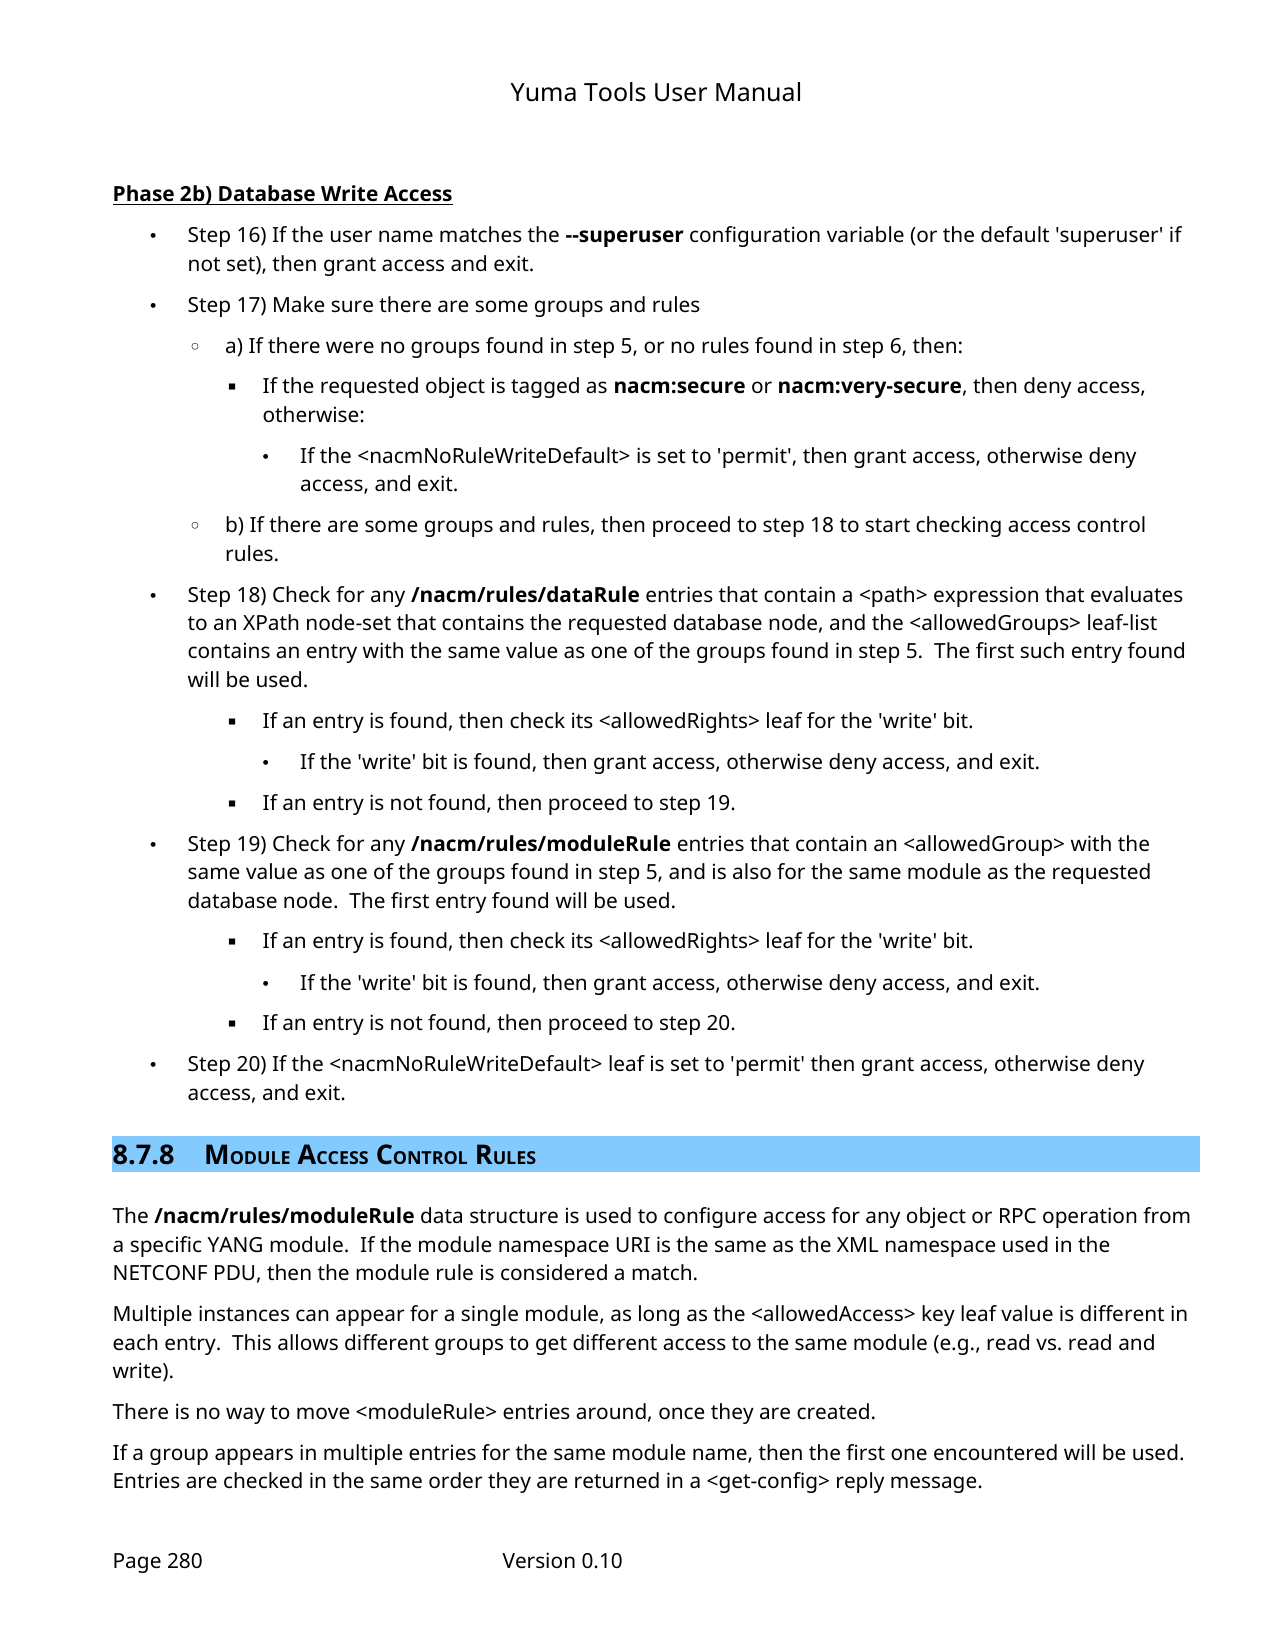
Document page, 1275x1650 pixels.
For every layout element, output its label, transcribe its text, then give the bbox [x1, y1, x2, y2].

text If a group appears in multiple entries for the same module name, then the first one encountered will be used. Entries are checked in the same order they are returned in a <get-config> reply message. [112, 1438, 1200, 1495]
list If an entry is found, then check its <allowedRights> leaf for the 'write' bit. [225, 927, 1200, 955]
list b) If there are some groups and rules, then proceed to step 18 to start checking access control rules. [187, 510, 1200, 567]
text Multiple instances can appear for a single module, as long as the <allowedAccess> key leaf value is different in each entry. This allows different groups to get different access to the same module (e.g., read vs. read and write). [112, 1299, 1200, 1385]
text There is no way to move <moduleRule> entries around, once they are created. [112, 1397, 1200, 1426]
list Step 17) Make sure there are some groups and rules [150, 290, 1200, 318]
list If the requested object is tagged as nacm:secure or nacm:very-secure, then deny access, otherwise: [225, 372, 1200, 428]
list If an entry is not found, then proceed to step 19. [225, 788, 1200, 816]
list Step 20) If the <nacmNoRuleWriteDefault> leaf is set to 'permit' then grant access, otherwise deny access, and exit. [150, 1049, 1200, 1106]
text Phase 2b) Database Write Access [112, 179, 1200, 208]
subtitle Module Access Control Rules [112, 1136, 1200, 1172]
text The /nacm/rules/moduleRule data structure is used to configure access for any object or RPC operation from a specific YANG module. If the module namespace URI is the same as the XML namespace used in the NETCONF PDU, then the module rule is considered a match. [112, 1202, 1200, 1287]
list If the <nacmNoRuleWriteDefault> is set to 'permit', then grant access, otherwise deny access, and exit. [262, 441, 1200, 498]
list If an entry is not found, then proceed to step 20. [225, 1008, 1200, 1037]
list a) If there were no groups found in step 5, or no rules found in step 6, then: [187, 331, 1200, 359]
list Step 19) Check for any /nacm/rules/moduleRule entries that contain an <allowedGroup> with the same value as one of the groups found in step 5, and is also for the same module as the requested database node. The first entry found will be used. [150, 829, 1200, 914]
list Step 16) If the user name matches the --superuser configuration variable (or the default 'superuser' if not set), then grant access and exit. [150, 220, 1200, 277]
list If the 'write' bit is found, then grant access, otherwise deny access, and exit. [262, 968, 1200, 996]
list Step 18) Check for any /nacm/rules/dataRule entries that contain a <path> expression that evaluates to an XPath node-set that contains the requested database node, and the <allowedGroups> leaf-list contains an entry with the same value as one of the groups found in step 5. The first such entry found will be used. [150, 580, 1200, 693]
list If the 'write' bit is found, then grant access, otherwise deny access, and exit. [262, 747, 1200, 775]
list If an entry is found, then check its <allowedRights> leaf for the 'write' bit. [225, 706, 1200, 734]
